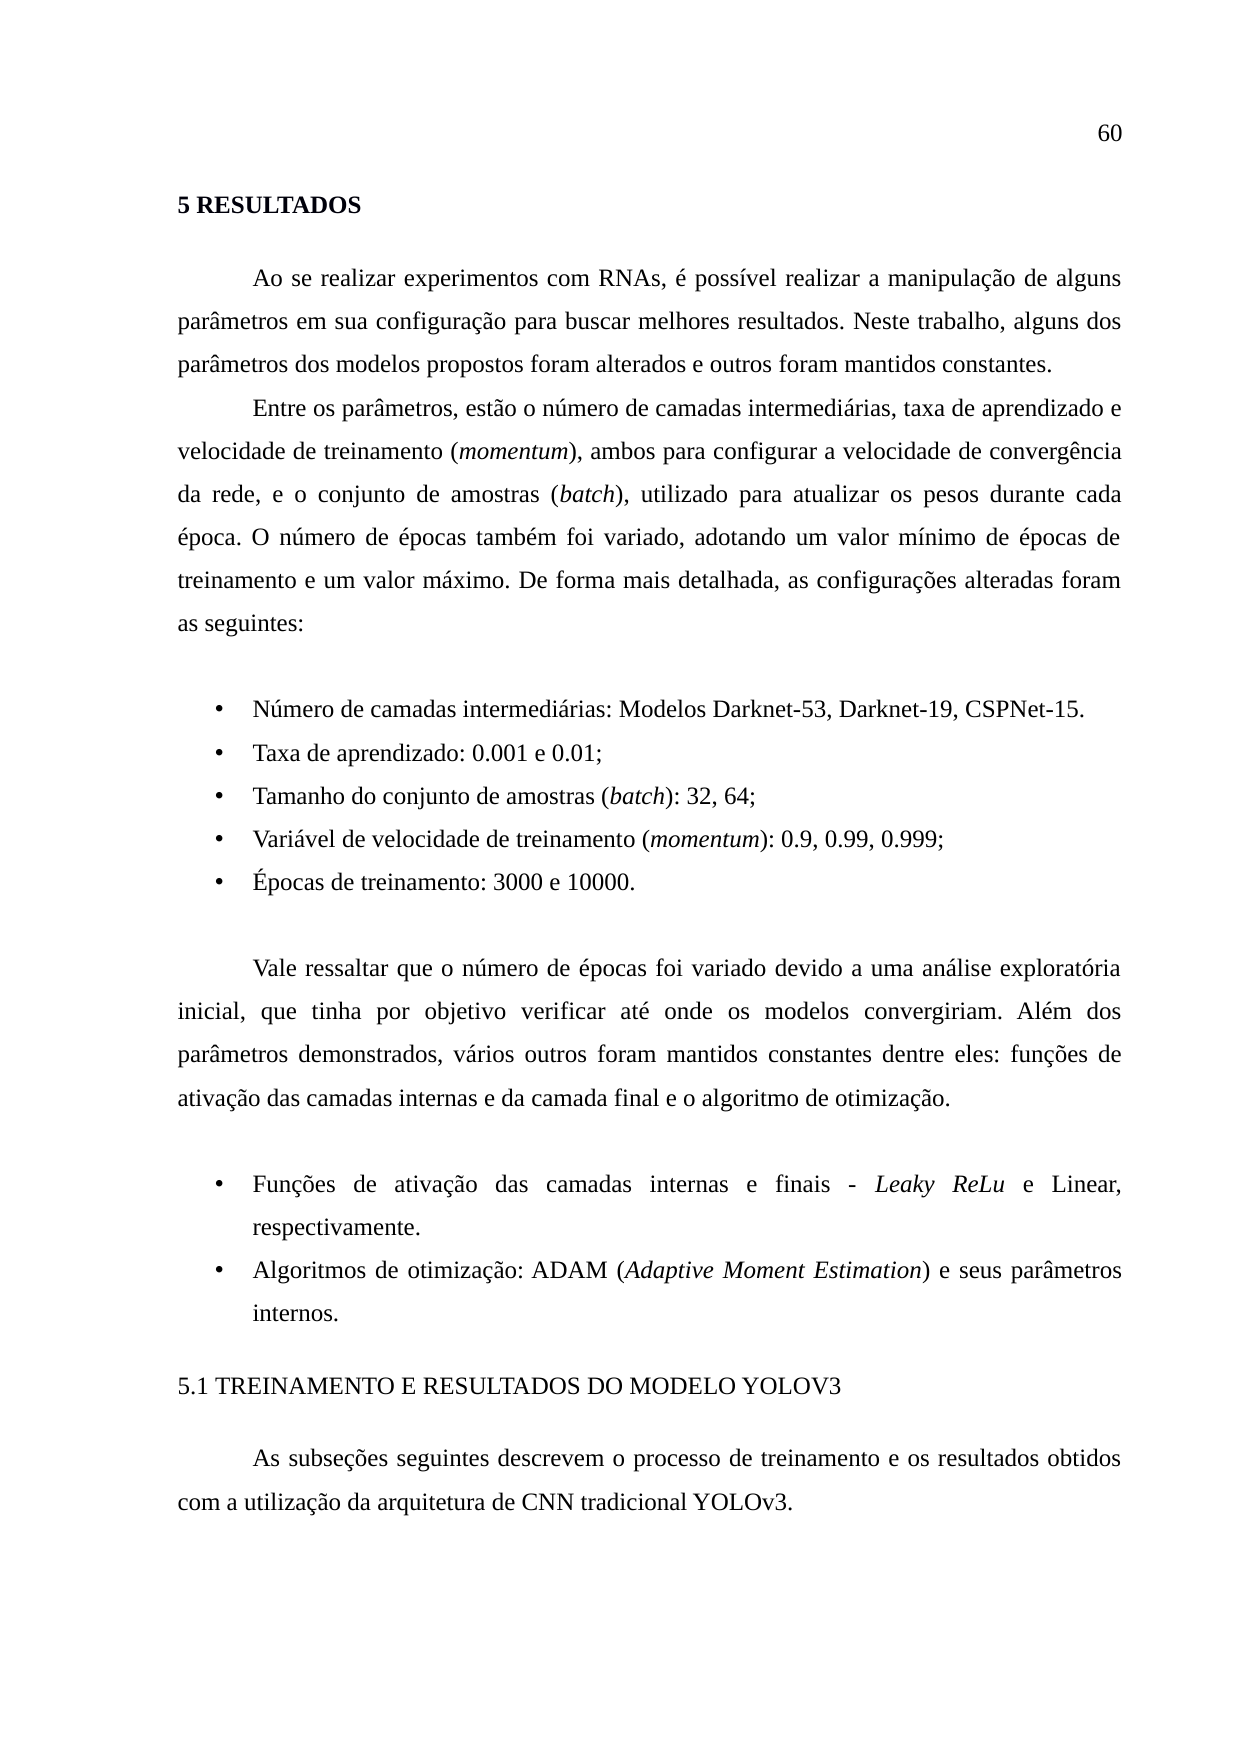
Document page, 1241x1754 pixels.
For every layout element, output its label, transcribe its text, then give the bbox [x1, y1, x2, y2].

list Taxa de aprendizado: 0.001 e 0.01; [215, 738, 1122, 766]
list Tamanho do conjunto de amostras (batch): 32, 64; [215, 781, 1122, 809]
list Épocas de treinamento: 3000 e 10000. [215, 867, 1122, 896]
list Funções de ativação das camadas internas e finais - Leaky ReLu e Linear, respectivamente. [215, 1169, 1122, 1241]
list Variável de velocidade de treinamento (momentum): 0.9, 0.99, 0.999; [215, 824, 1122, 853]
text As subseções seguintes descrevem o processo de treinamento e os resultados obtidos com a utilização da arquitetura de CNN tradicional YOLOv3. [177, 1443, 1122, 1515]
subtitle TREINAMENTO E RESULTADOS DO MODELO YOLOv3 [177, 1371, 1122, 1399]
list Número de camadas intermediárias: Modelos Darknet-53, Darknet-19, CSPNet-15. [215, 694, 1122, 723]
list Algoritmos de otimização: ADAM (Adaptive Moment Estimation) e seus parâmetros internos. [215, 1255, 1122, 1327]
text Ao se realizar experimentos com RNAs, é possível realizar a manipulação de alguns parâmetros em sua configuração para buscar melhores resultados. Neste trabalho, alguns dos parâmetros dos modelos propostos foram alterados e outros foram mantidos constantes. [177, 263, 1122, 378]
text Entre os parâmetros, estão o número de camadas intermediárias, taxa de aprendizado e velocidade de treinamento (momentum), ambos para configurar a velocidade de convergência da rede, e o conjunto de amostras (batch), utilizado para atualizar os pesos durante cada época. O número de épocas também foi variado, adotando um valor mínimo de épocas de treinamento e um valor máximo. De forma mais detalhada, as configurações alteradas foram as seguintes: [177, 393, 1122, 637]
subtitle RESULTADOS [177, 191, 1122, 219]
text Vale ressaltar que o número de épocas foi variado devido a uma análise exploratória inicial, que tinha por objetivo verificar até onde os modelos convergiriam. Além dos parâmetros demonstrados, vários outros foram mantidos constantes dentre eles: funções de ativação das camadas internas e da camada final e o algoritmo de otimização. [177, 953, 1122, 1111]
